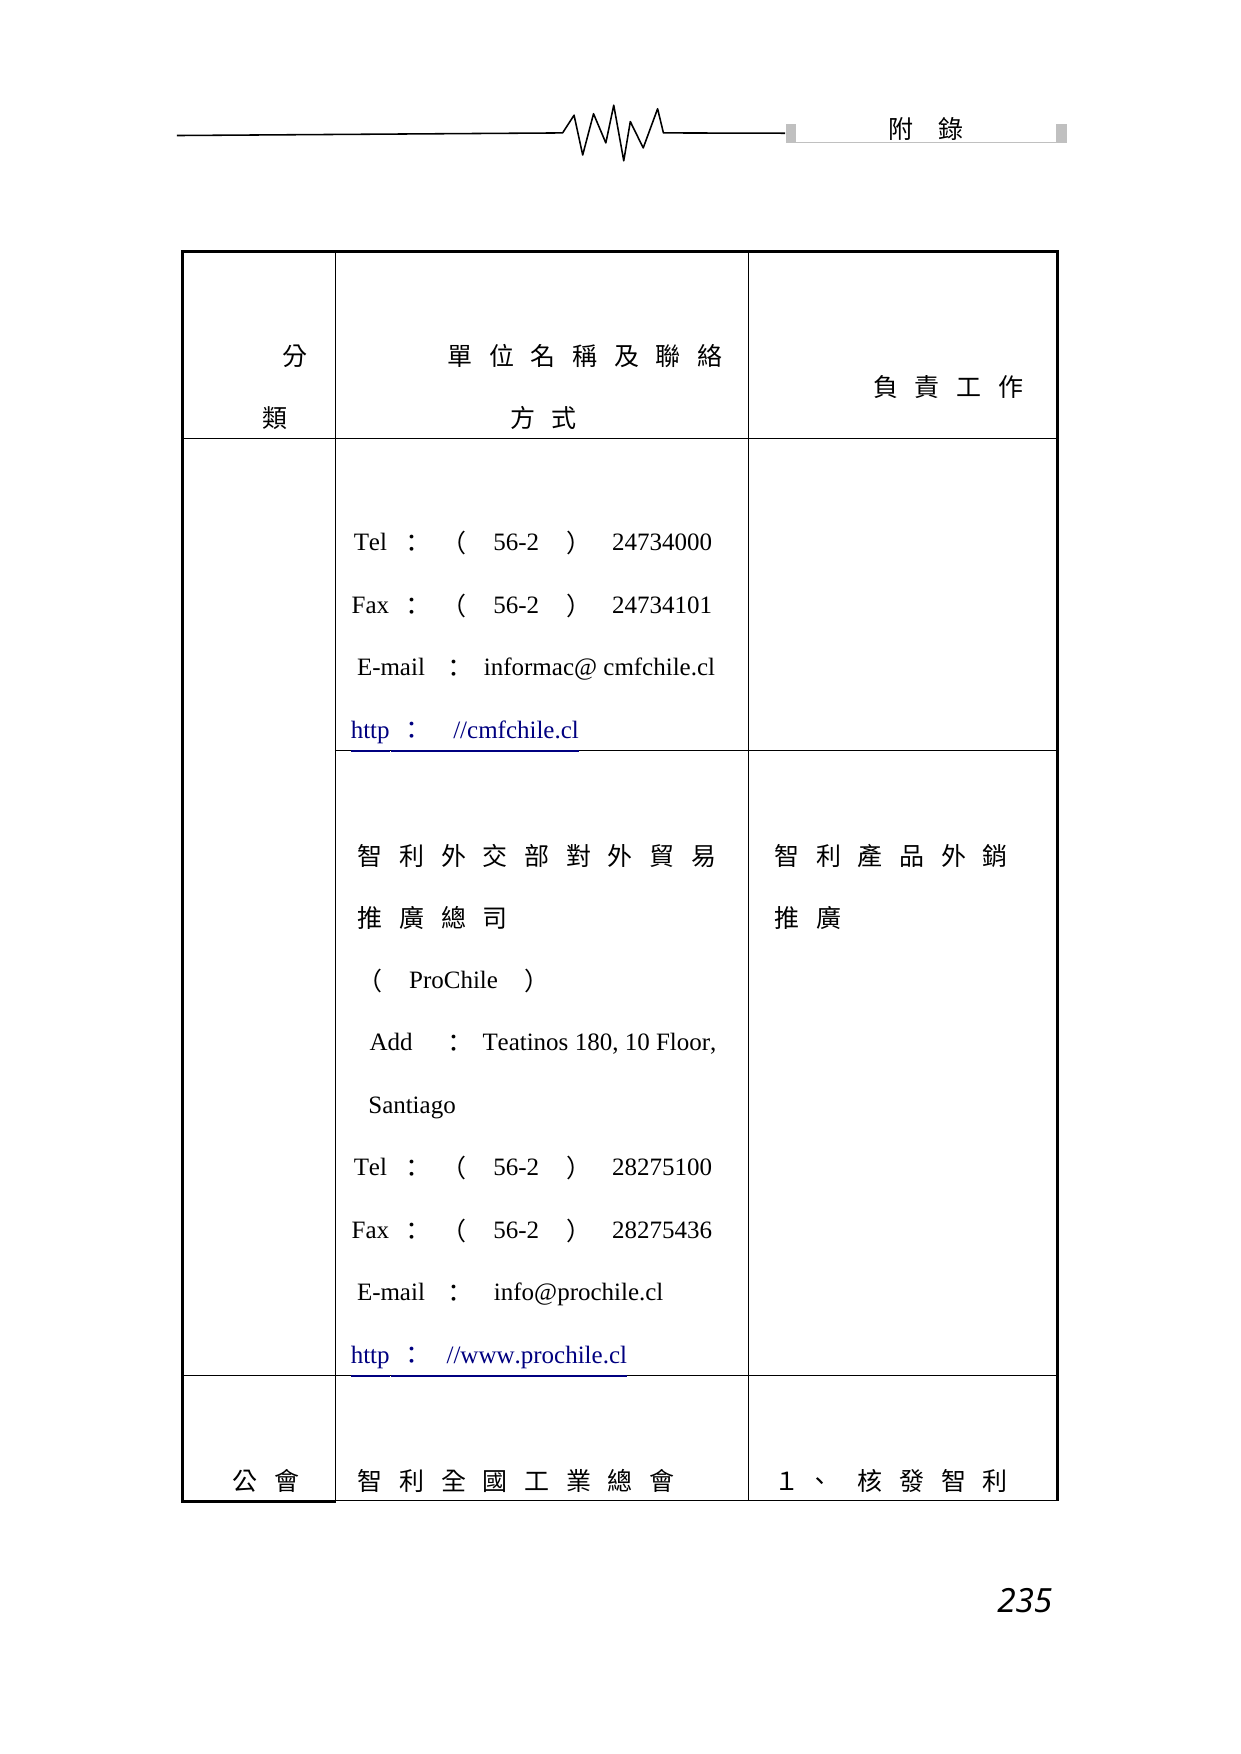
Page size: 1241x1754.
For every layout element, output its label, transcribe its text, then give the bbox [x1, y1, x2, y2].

table_header 負責工作 [749, 253, 1056, 438]
table_cell 智利產品外銷推廣 [749, 751, 1056, 1375]
table_cell Tel：（56-2）24734000 Fax：（56-2）24734101 E-mail：informac@ cmfchile.cl http：//cmfchile.cl [336, 439, 748, 750]
table_cell 智利全國工業總會 [336, 1376, 748, 1500]
table_cell 智利外交部對外貿易推廣總司 （ProChile） Add：Teatinos 180, 10 Floor, Santiago Tel：（56-2）28275100 Fax：（56-2）28275436 E-mail：info@prochile.cl http：//www.prochile.cl [336, 751, 748, 1375]
table_cell [749, 439, 1056, 750]
table_cell １、核發智利 [749, 1376, 1056, 1500]
table_header 分類 [184, 253, 335, 438]
table_header 單位名稱及聯絡方式 [336, 253, 748, 438]
table_cell 公會 [184, 1376, 335, 1500]
table_cell [184, 439, 335, 1375]
